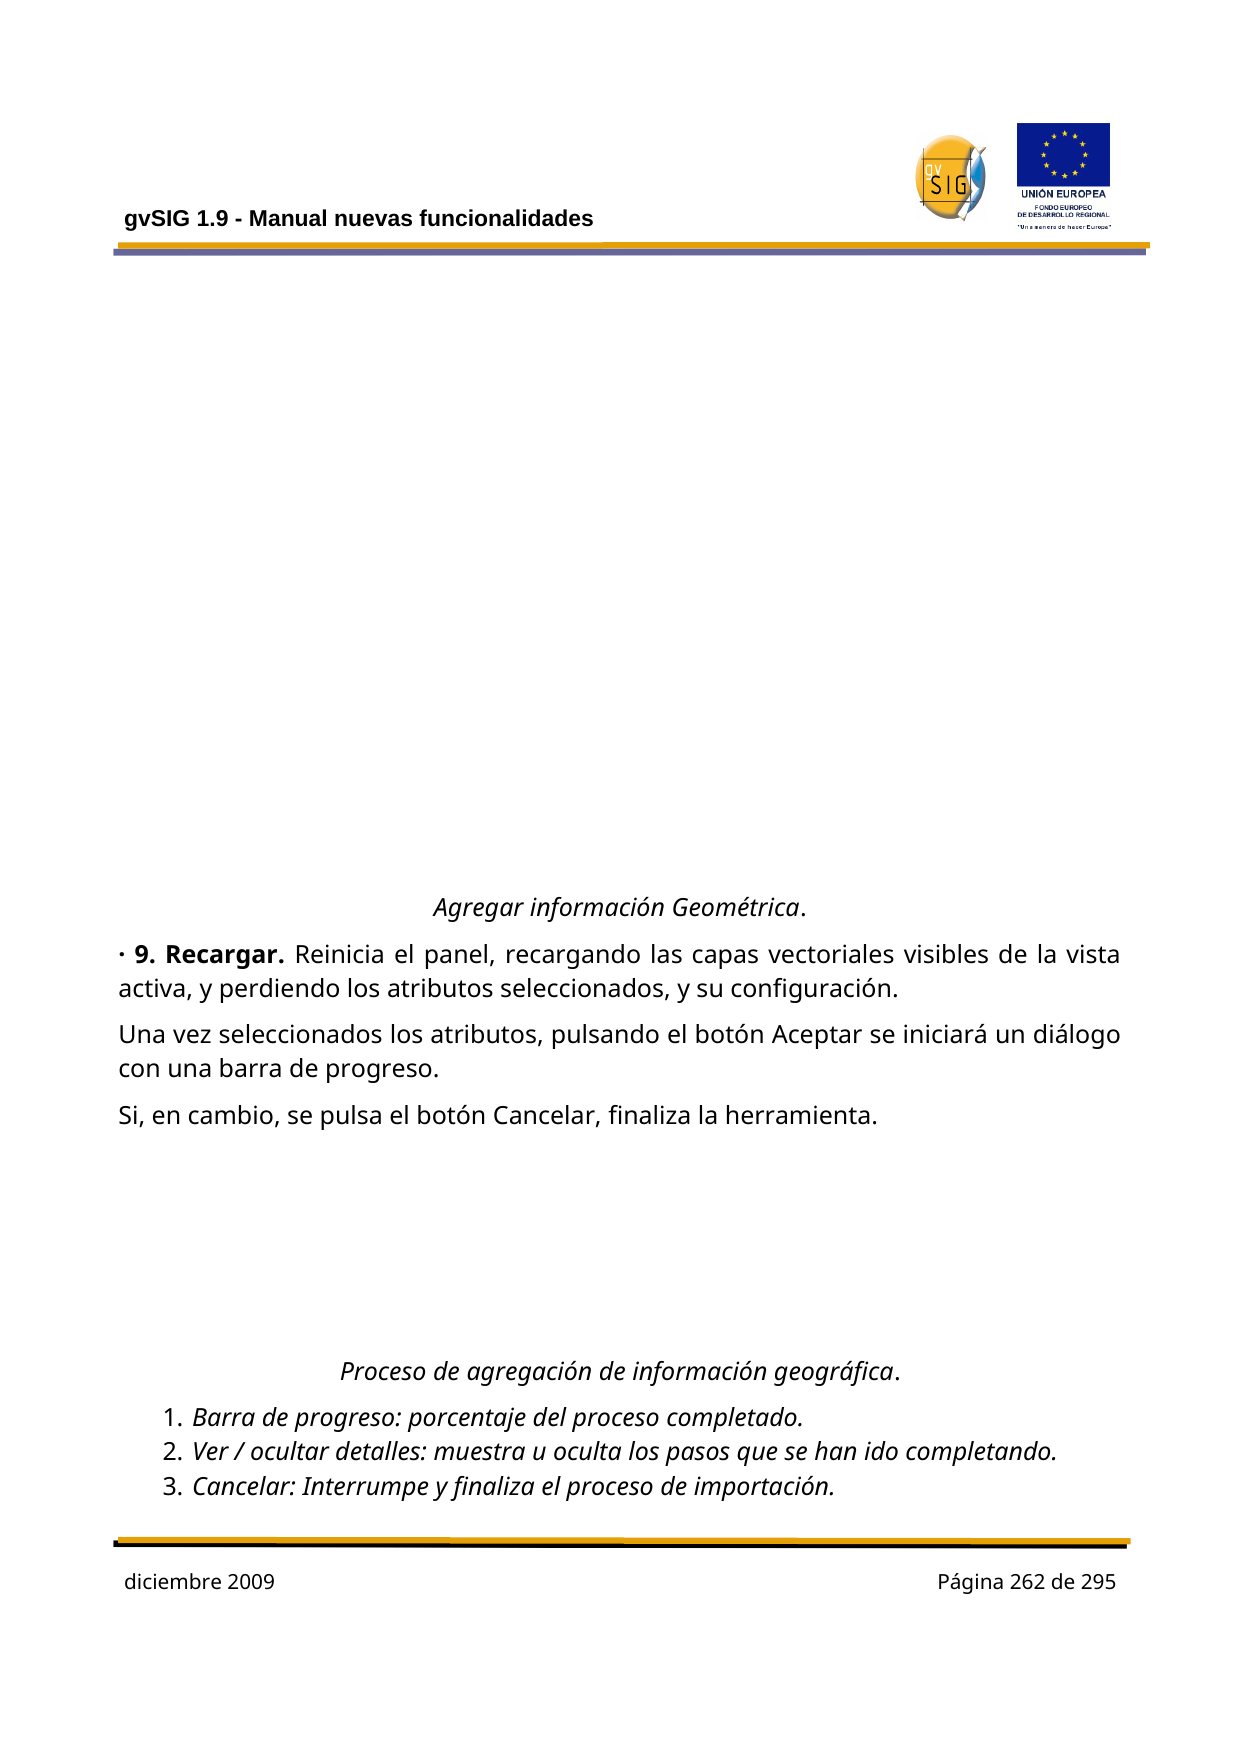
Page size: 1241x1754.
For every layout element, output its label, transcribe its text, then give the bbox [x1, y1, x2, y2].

list Ver / ocultar detalles: muestra u oculta los pasos que se han ido completando. [162, 1434, 1122, 1468]
list Cancelar: Interrumpe y finaliza el proceso de importación. [162, 1468, 1122, 1502]
text Si, en cambio, se pulsa el botón Cancelar, finaliza la herramienta. [118, 1097, 1122, 1132]
picture [914, 134, 987, 222]
list Barra de progreso: porcentaje del proceso completado. [162, 1400, 1122, 1434]
picture [1015, 123, 1112, 232]
text Agregar información Geométrica. [118, 890, 1122, 924]
text · 9. Recargar. Reinicia el panel, recargando las capas vectoriales visibles de la vista activa, y perdiendo los atributos seleccionados, y su configuración. [118, 936, 1122, 1004]
text Una vez seleccionados los atributos, pulsando el botón Aceptar se iniciará un diálogo con una barra de progreso. [118, 1017, 1122, 1085]
text Proceso de agregación de información geográfica. [118, 1353, 1122, 1387]
